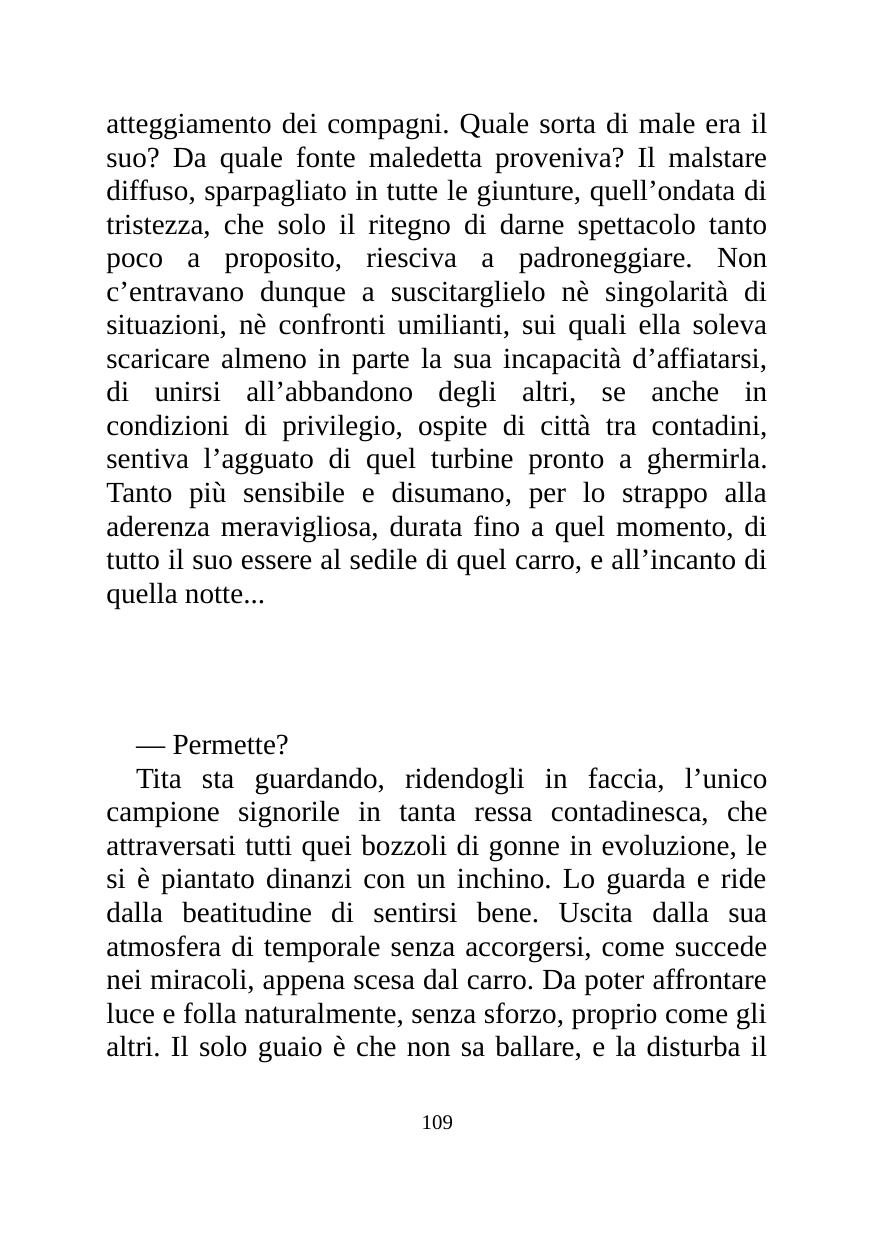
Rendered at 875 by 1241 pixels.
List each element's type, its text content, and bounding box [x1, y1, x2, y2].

text atteggiamento dei compagni. Quale sorta di male era il suo? Da quale fonte maledetta proveniva? Il malstare diffuso, sparpagliato in tutte le giunture, quell’ondata di tristezza, che solo il ritegno di darne spettacolo tanto poco a proposito, riesciva a padroneggiare. Non c’entravano dunque a suscitarglielo nè singolarità di situazioni, nè confronti umilianti, sui quali ella soleva scaricare almeno in parte la sua incapacità d’affiatarsi, di unirsi all’abbandono degli altri, se anche in condizioni di privilegio, ospite di città tra contadini, sentiva l’agguato di quel turbine pronto a ghermirla. Tanto più sensibile e disumano, per lo strappo alla aderenza meravigliosa, durata fino a quel momento, di tutto il suo essere al sedile di quel carro, e all’incanto di quella notte... [106, 106, 768, 609]
text — Permette? [106, 727, 768, 761]
text Tita sta guardando, ridendogli in faccia, l’unico campione signorile in tanta ressa contadinesca, che attraversati tutti quei bozzoli di gonne in evoluzione, le si è piantato dinanzi con un inchino. Lo guarda e ride dalla beatitudine di sentirsi bene. Uscita dalla sua atmosfera di temporale senza accorgersi, come succede nei miracoli, appena scesa dal carro. Da poter affrontare luce e folla naturalmente, senza sforzo, proprio come gli altri. Il solo guaio è che non sa ballare, e la disturba il [106, 761, 768, 1063]
